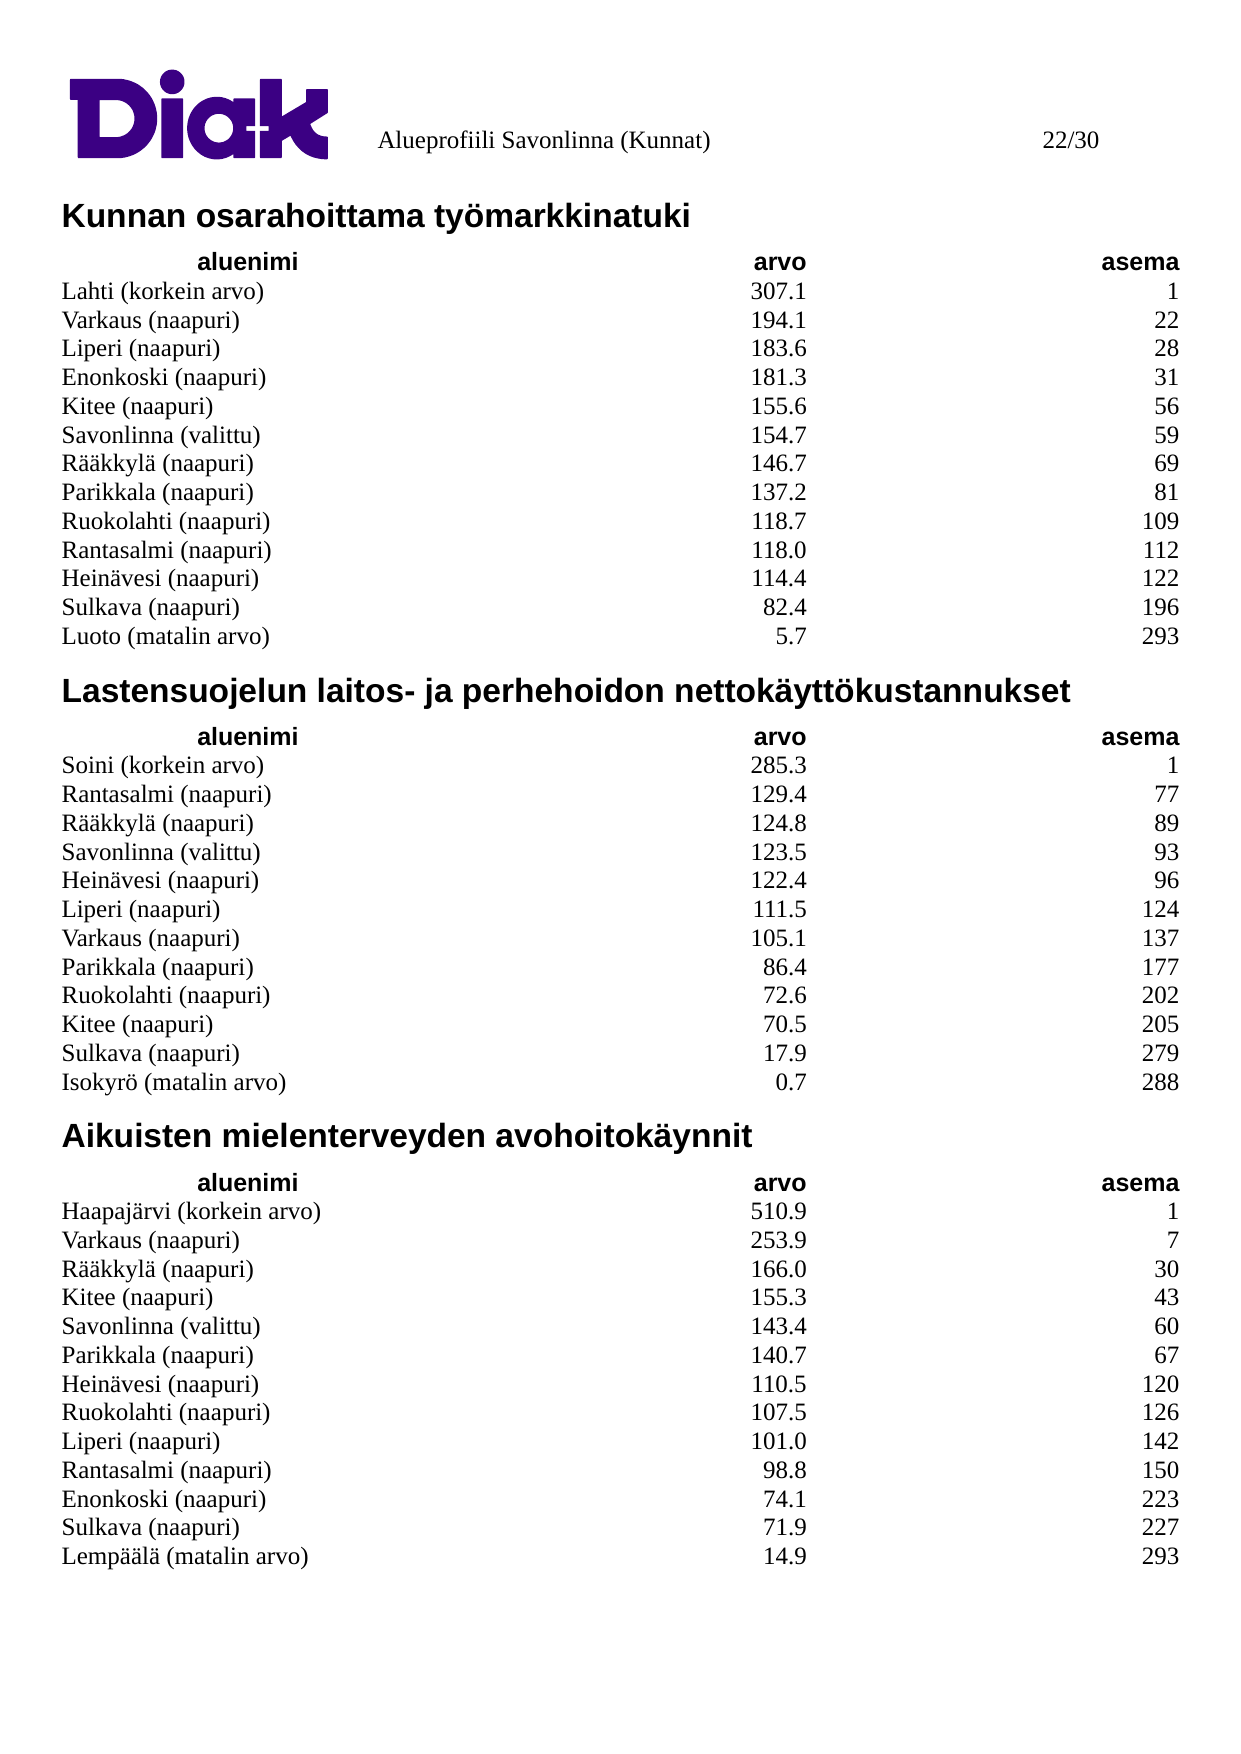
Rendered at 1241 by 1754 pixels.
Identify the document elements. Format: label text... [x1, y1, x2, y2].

table_cell 59 [806, 420, 1179, 448]
table_cell 205 [806, 1009, 1179, 1038]
table_cell 124 [806, 894, 1179, 923]
table_cell 307.1 [434, 276, 806, 305]
table_cell 112 [806, 535, 1179, 563]
table_cell 122 [806, 564, 1179, 592]
table_cell 118.0 [434, 535, 806, 563]
table_cell Enonkoski (naapuri) [61, 362, 434, 391]
table_cell Heinävesi (naapuri) [61, 866, 434, 894]
table_cell Liperi (naapuri) [61, 334, 434, 362]
table_cell Varkaus (naapuri) [61, 923, 434, 952]
table_cell 96 [806, 866, 1179, 894]
table_header asema [806, 722, 1179, 751]
subtitle Kunnan osarahoittama työmarkkinatuki [61, 196, 1179, 235]
table_cell 285.3 [434, 751, 806, 779]
table_cell 223 [806, 1484, 1179, 1512]
subtitle Aikuisten mielenterveyden avohoitokäynnit [61, 1116, 1179, 1155]
table_cell Lahti (korkein arvo) [61, 276, 434, 305]
table_cell 155.6 [434, 391, 806, 420]
table_cell 60 [806, 1311, 1179, 1340]
table_cell 154.7 [434, 420, 806, 448]
table_cell Rantasalmi (naapuri) [61, 779, 434, 808]
table_cell Parikkala (naapuri) [61, 952, 434, 981]
table_header asema [806, 247, 1179, 276]
table_cell 288 [806, 1067, 1179, 1096]
table_cell Sulkava (naapuri) [61, 1038, 434, 1067]
table_cell 146.7 [434, 449, 806, 477]
table_cell Rääkkylä (naapuri) [61, 449, 434, 477]
table_cell 166.0 [434, 1254, 806, 1282]
table_header asema [806, 1168, 1179, 1196]
table_cell 71.9 [434, 1513, 806, 1541]
table_cell Ruokolahti (naapuri) [61, 981, 434, 1009]
table_cell Heinävesi (naapuri) [61, 564, 434, 592]
table_cell 98.8 [434, 1455, 806, 1484]
table_cell 70.5 [434, 1009, 806, 1038]
table_header arvo [434, 1168, 806, 1196]
table_cell 183.6 [434, 334, 806, 362]
table_cell 5.7 [434, 621, 806, 650]
table_cell 114.4 [434, 564, 806, 592]
table_cell 86.4 [434, 952, 806, 981]
table_cell 101.0 [434, 1426, 806, 1455]
table_cell 194.1 [434, 305, 806, 333]
table_cell Haapajärvi (korkein arvo) [61, 1196, 434, 1225]
table_cell 56 [806, 391, 1179, 420]
table_cell 111.5 [434, 894, 806, 923]
table_cell 126 [806, 1398, 1179, 1426]
table_header arvo [434, 722, 806, 751]
table_cell 137.2 [434, 477, 806, 506]
table_cell Ruokolahti (naapuri) [61, 506, 434, 535]
table_cell 150 [806, 1455, 1179, 1484]
table_cell 123.5 [434, 837, 806, 866]
table_cell 122.4 [434, 866, 806, 894]
table_cell 0.7 [434, 1067, 806, 1096]
table_cell 143.4 [434, 1311, 806, 1340]
table_cell Savonlinna (valittu) [61, 837, 434, 866]
table_cell 1 [806, 751, 1179, 779]
table_cell Liperi (naapuri) [61, 1426, 434, 1455]
table_cell 43 [806, 1283, 1179, 1311]
table_cell Savonlinna (valittu) [61, 1311, 434, 1340]
table_cell 30 [806, 1254, 1179, 1282]
table_cell 253.9 [434, 1225, 806, 1254]
table_cell Sulkava (naapuri) [61, 592, 434, 621]
table_cell Kitee (naapuri) [61, 391, 434, 420]
table_cell Rantasalmi (naapuri) [61, 535, 434, 563]
table_cell Soini (korkein arvo) [61, 751, 434, 779]
table_cell Varkaus (naapuri) [61, 305, 434, 333]
table_cell 7 [806, 1225, 1179, 1254]
table_cell 17.9 [434, 1038, 806, 1067]
table_cell Luoto (matalin arvo) [61, 621, 434, 650]
table_cell 120 [806, 1369, 1179, 1397]
table_cell 140.7 [434, 1340, 806, 1369]
table_cell 181.3 [434, 362, 806, 391]
table_cell 1 [806, 276, 1179, 305]
table_cell 14.9 [434, 1541, 806, 1570]
table_cell 31 [806, 362, 1179, 391]
table_cell Varkaus (naapuri) [61, 1225, 434, 1254]
table_cell 77 [806, 779, 1179, 808]
table_cell 74.1 [434, 1484, 806, 1512]
table_cell 137 [806, 923, 1179, 952]
table_header aluenimi [61, 247, 434, 276]
table_cell 89 [806, 808, 1179, 837]
table_cell 93 [806, 837, 1179, 866]
table_cell Lempäälä (matalin arvo) [61, 1541, 434, 1570]
table_cell 129.4 [434, 779, 806, 808]
table_cell Enonkoski (naapuri) [61, 1484, 434, 1512]
table_cell Kitee (naapuri) [61, 1009, 434, 1038]
table_cell 28 [806, 334, 1179, 362]
table_cell Isokyrö (matalin arvo) [61, 1067, 434, 1096]
table_cell Parikkala (naapuri) [61, 477, 434, 506]
table_cell 177 [806, 952, 1179, 981]
table_cell 279 [806, 1038, 1179, 1067]
table_cell Kitee (naapuri) [61, 1283, 434, 1311]
table_cell 81 [806, 477, 1179, 506]
table_cell 202 [806, 981, 1179, 1009]
table_cell 82.4 [434, 592, 806, 621]
table_header aluenimi [61, 722, 434, 751]
table_cell 72.6 [434, 981, 806, 1009]
table_header arvo [434, 247, 806, 276]
table_cell 196 [806, 592, 1179, 621]
table_cell 1 [806, 1196, 1179, 1225]
table_cell Rääkkylä (naapuri) [61, 1254, 434, 1282]
table_cell Sulkava (naapuri) [61, 1513, 434, 1541]
table_cell Liperi (naapuri) [61, 894, 434, 923]
table_cell 227 [806, 1513, 1179, 1541]
table_cell Savonlinna (valittu) [61, 420, 434, 448]
table_cell 118.7 [434, 506, 806, 535]
table_cell 293 [806, 1541, 1179, 1570]
table_cell 107.5 [434, 1398, 806, 1426]
table_cell 109 [806, 506, 1179, 535]
table_cell 67 [806, 1340, 1179, 1369]
table_cell Parikkala (naapuri) [61, 1340, 434, 1369]
table_cell Rantasalmi (naapuri) [61, 1455, 434, 1484]
table_cell Ruokolahti (naapuri) [61, 1398, 434, 1426]
subtitle Lastensuojelun laitos- ja perhehoidon nettokäyttökustannukset [61, 671, 1179, 709]
table_header aluenimi [61, 1168, 434, 1196]
table_cell 69 [806, 449, 1179, 477]
table_cell 105.1 [434, 923, 806, 952]
table_cell 142 [806, 1426, 1179, 1455]
table_cell 22 [806, 305, 1179, 333]
table_cell 110.5 [434, 1369, 806, 1397]
table_cell Rääkkylä (naapuri) [61, 808, 434, 837]
table_cell 510.9 [434, 1196, 806, 1225]
table_cell Heinävesi (naapuri) [61, 1369, 434, 1397]
table_cell 293 [806, 621, 1179, 650]
table_cell 124.8 [434, 808, 806, 837]
table_cell 155.3 [434, 1283, 806, 1311]
